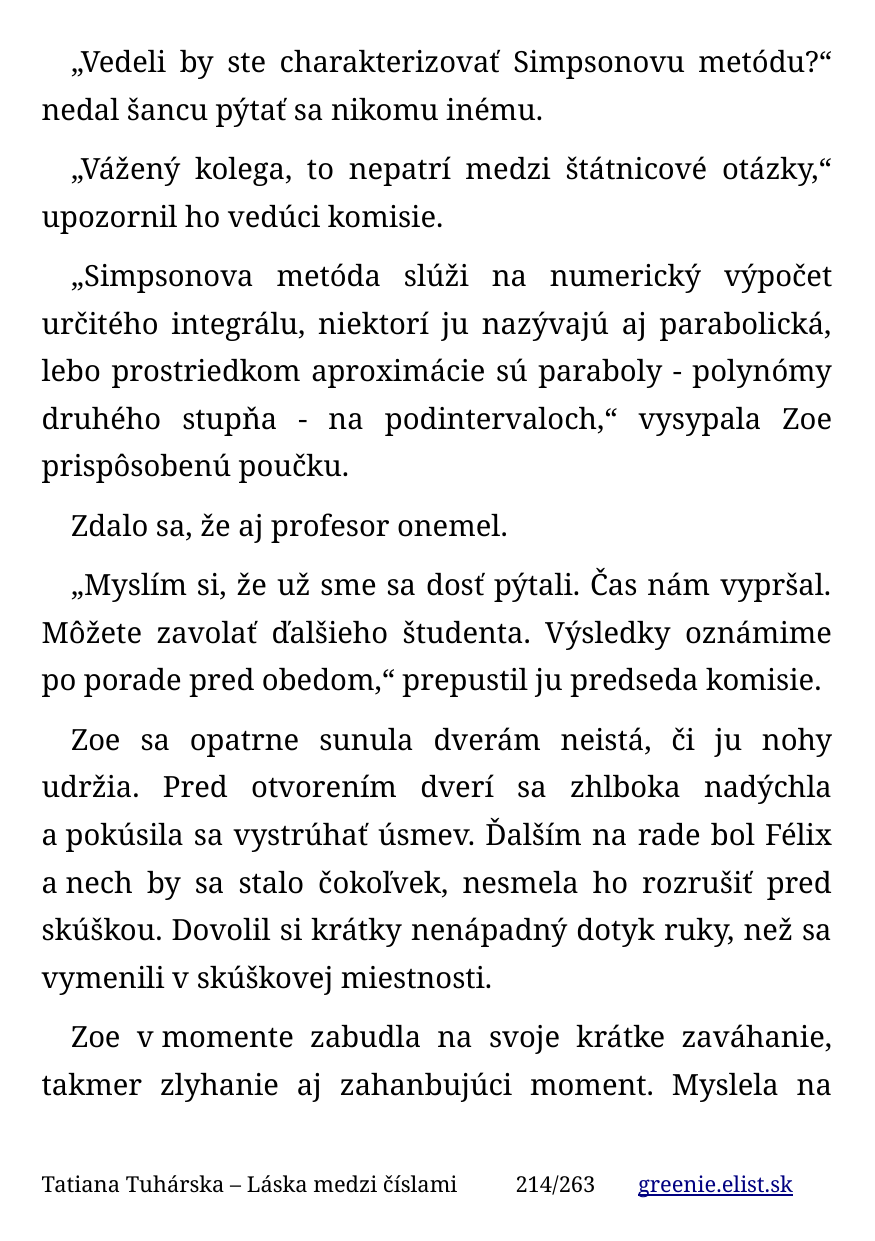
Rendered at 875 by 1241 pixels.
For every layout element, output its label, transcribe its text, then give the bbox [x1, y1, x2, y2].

text Zoe v momente zabudla na svoje krátke zaváhanie, takmer zlyhanie aj zahanbujúci moment. Myslela na [41, 1016, 833, 1104]
text „Vážený kolega, to nepatrí medzi štátnicové otázky,“ upozornil ho vedúci komisie. [41, 148, 833, 236]
text Zdalo sa, že aj profesor onemel. [41, 505, 833, 545]
text Zoe sa opatrne sunula dverám neistá, či ju nohy udržia. Pred otvorením dverí sa zhlboka nadýchla a pokúsila sa vystrúhať úsmev. Ďalším na rade bol Félix a nech by sa stalo čokoľvek, nesmela ho rozrušiť pred skúškou. Dovolil si krátky nenápadný dotyk ruky, než sa vymenili v skúškovej miestnosti. [41, 719, 833, 997]
text „Vedeli by ste charakterizovať Simpsonovu metódu?“ nedal šancu pýtať sa nikomu inému. [41, 41, 833, 129]
text „Simpsonova metóda slúži na numerický výpočet určitého integrálu, niektorí ju nazývajú aj parabolická, lebo prostriedkom aproximácie sú paraboly - polynómy druhého stupňa - na podintervaloch,“ vysypala Zoe prispôsobenú poučku. [41, 255, 833, 485]
text „Myslím si, že už sme sa dosť pýtali. Čas nám vypršal. Môžete zavolať ďalšieho študenta. Výsledky oznámime po porade pred obedom,“ prepustil ju predseda komisie. [41, 564, 833, 699]
